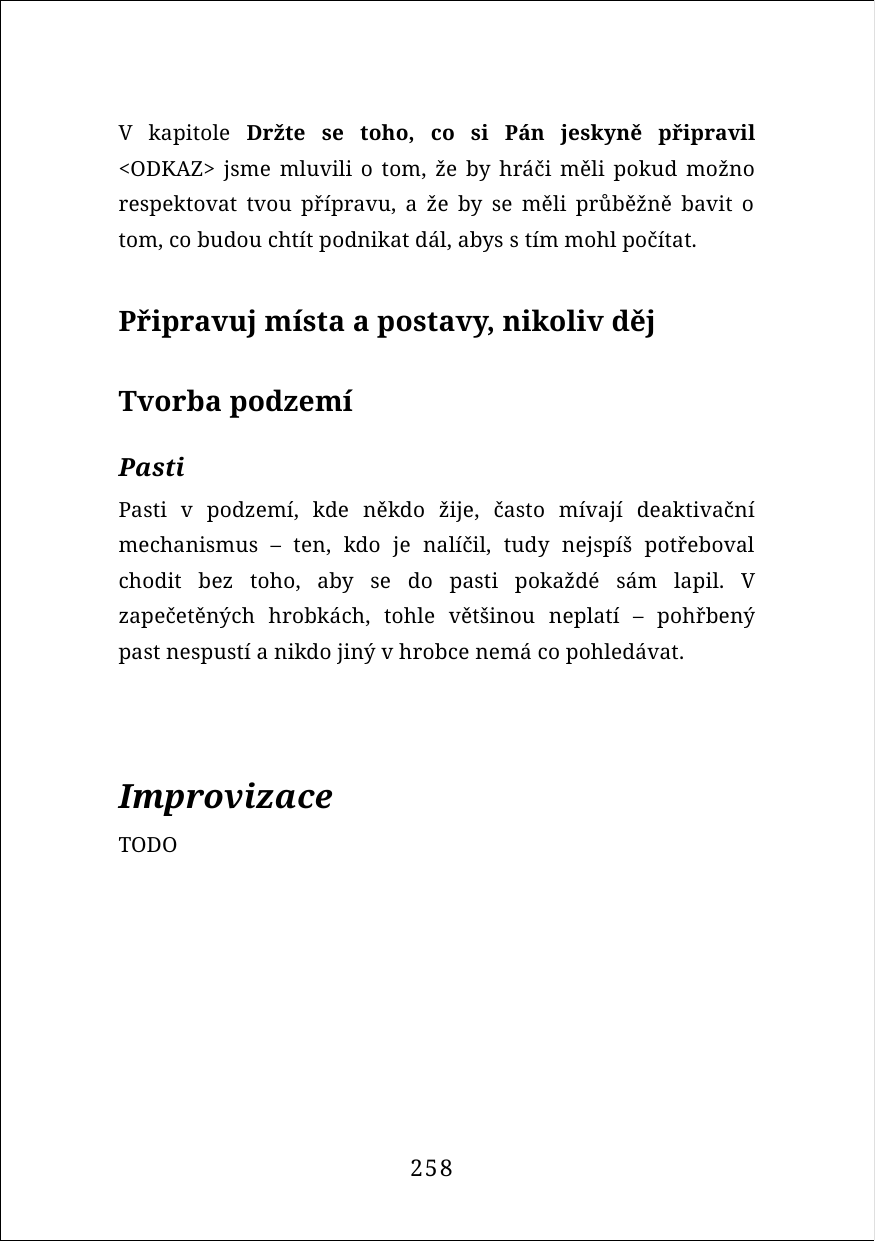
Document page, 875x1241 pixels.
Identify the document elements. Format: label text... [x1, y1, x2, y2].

subtitle Tvorba podzemí [118, 381, 756, 420]
subtitle Připravuj místa a postavy, nikoliv děj [118, 302, 756, 340]
subtitle Improvizace [118, 773, 756, 818]
subtitle Pasti [118, 449, 756, 483]
text TODO [118, 830, 756, 859]
text V kapitole Držte se toho, co si Pán jeskyně připravil <ODKAZ> jsme mluvili o tom, že by hráči měli pokud možno respektovat tvou přípravu, a že by se měli průběžně bavit o tom, co budou chtít podnikat dál, abys s tím mohl počítat. [118, 118, 756, 253]
text Pasti v podzemí, kde někdo žije, často mívají deaktivační mechanismus – ten, kdo je nalíčil, tudy nejspíš potřeboval chodit bez toho, aby se do pasti pokaždé sám lapil. V zapečetěných hrobkách, tohle většinou neplatí – pohřbený past nespustí a nikdo jiný v hrobce nemá co pohledávat. [118, 495, 756, 666]
